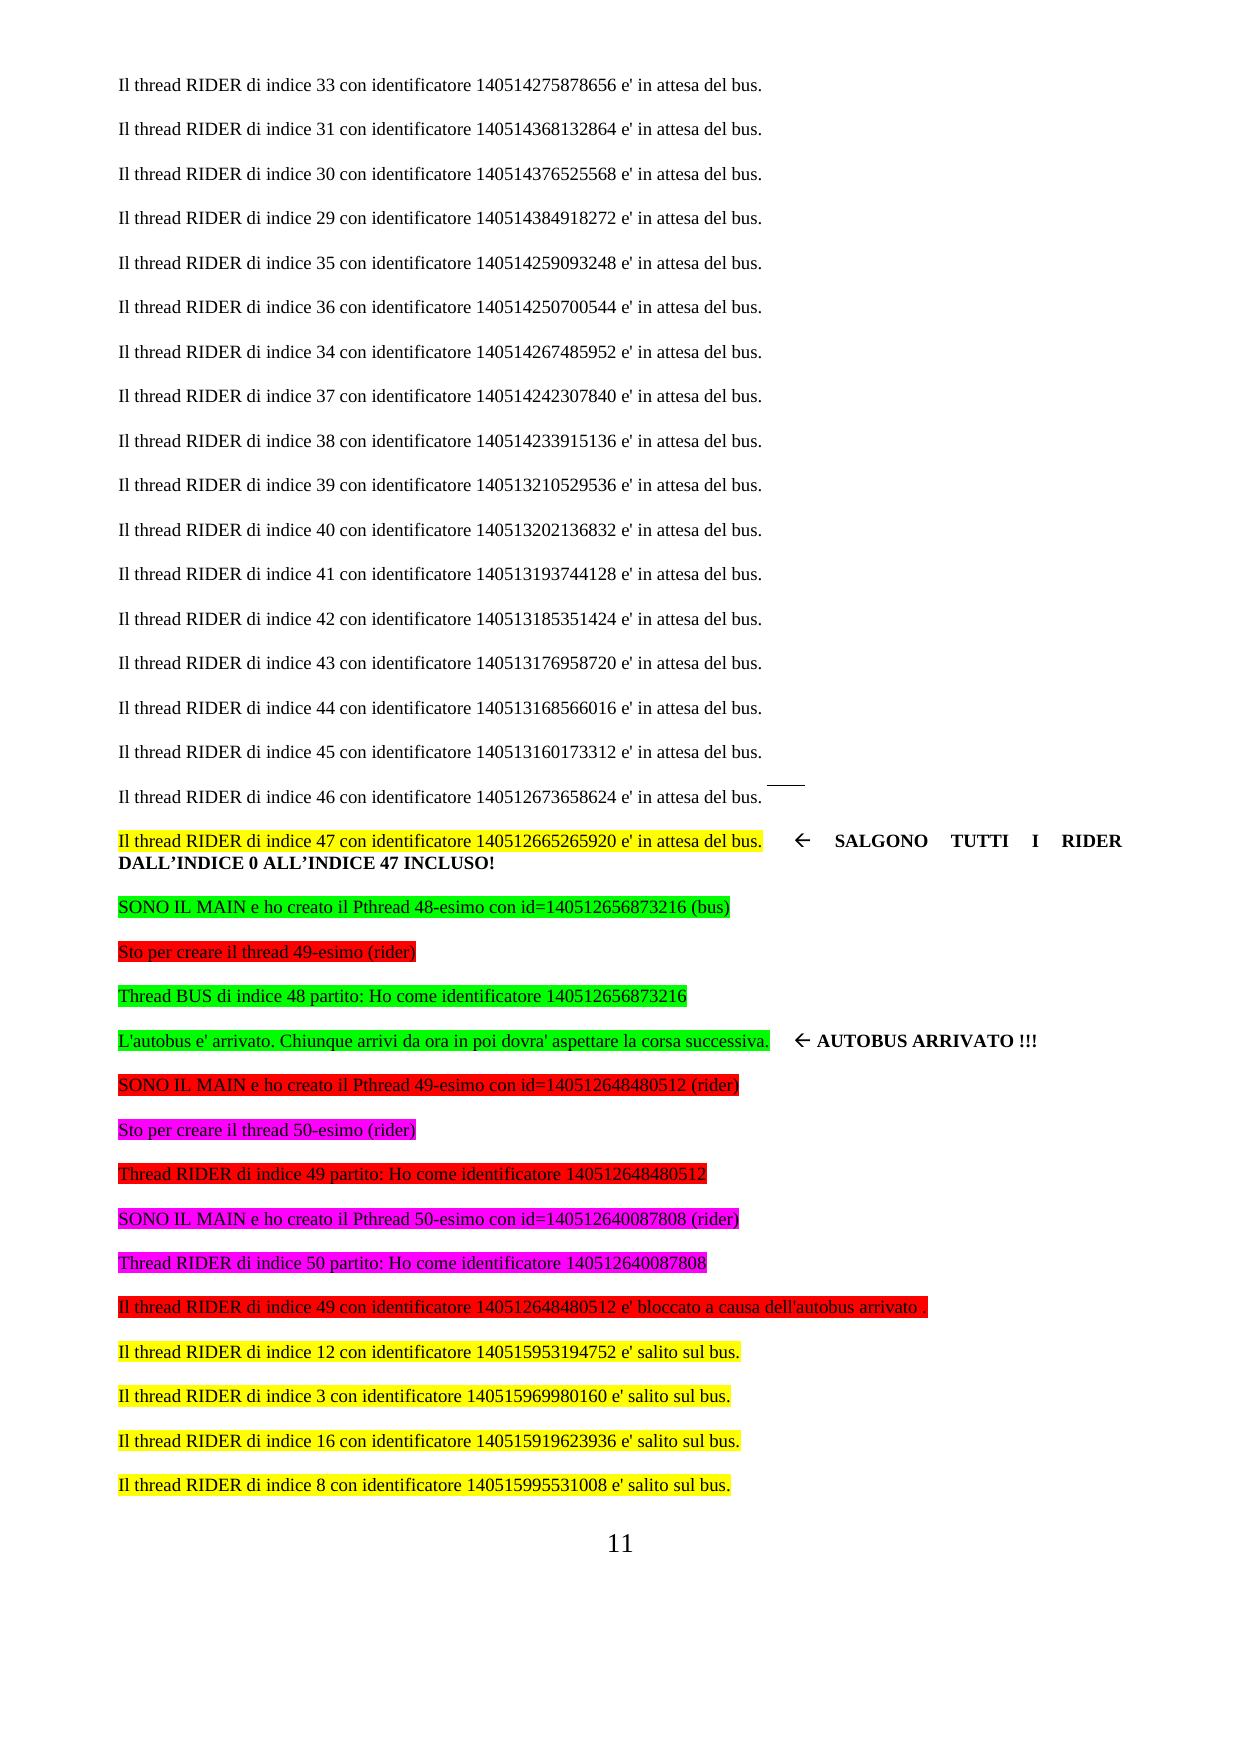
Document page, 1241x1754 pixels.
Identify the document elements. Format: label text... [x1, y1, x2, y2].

text Il thread RIDER di indice 29 con identificatore 140514384918272 e' in attesa del bus. [118, 207, 1122, 229]
text Thread RIDER di indice 49 partito: Ho come identificatore 140512648480512 [118, 1163, 1122, 1184]
text SONO IL MAIN e ho creato il Pthread 49-esimo con id=140512648480512 (rider) [118, 1074, 1122, 1096]
text Thread BUS di indice 48 partito: Ho come identificatore 140512656873216 [118, 985, 1122, 1007]
text SONO IL MAIN e ho creato il Pthread 50-esimo con id=140512640087808 (rider) [118, 1207, 1122, 1229]
text Il thread RIDER di indice 8 con identificatore 140515995531008 e' salito sul bus. [118, 1474, 1122, 1496]
text Il thread RIDER di indice 45 con identificatore 140513160173312 e' in attesa del bus. [118, 741, 1122, 763]
text Il thread RIDER di indice 36 con identificatore 140514250700544 e' in attesa del bus. [118, 296, 1122, 318]
text Il thread RIDER di indice 35 con identificatore 140514259093248 e' in attesa del bus. [118, 252, 1122, 273]
text L'autobus e' arrivato. Chiunque arrivi da ora in poi dovra' aspettare la corsa successiva.  AUTOBUS ARRIVATO !!! [118, 1029, 1122, 1051]
text Il thread RIDER di indice 49 con identificatore 140512648480512 e' bloccato a causa dell'autobus arrivato . [118, 1296, 1122, 1318]
text SONO IL MAIN e ho creato il Pthread 48-esimo con id=140512656873216 (bus) [118, 896, 1122, 918]
text Il thread RIDER di indice 43 con identificatore 140513176958720 e' in attesa del bus. [118, 652, 1122, 674]
text Il thread RIDER di indice 3 con identificatore 140515969980160 e' salito sul bus. [118, 1385, 1122, 1407]
text Il thread RIDER di indice 34 con identificatore 140514267485952 e' in attesa del bus. [118, 341, 1122, 362]
text Il thread RIDER di indice 16 con identificatore 140515919623936 e' salito sul bus. [118, 1430, 1122, 1451]
text Sto per creare il thread 50-esimo (rider) [118, 1118, 1122, 1140]
text Il thread RIDER di indice 31 con identificatore 140514368132864 e' in attesa del bus. [118, 118, 1122, 140]
text Il thread RIDER di indice 39 con identificatore 140513210529536 e' in attesa del bus. [118, 474, 1122, 496]
text Il thread RIDER di indice 46 con identificatore 140512673658624 e' in attesa del bus. [118, 786, 1122, 807]
text Il thread RIDER di indice 41 con identificatore 140513193744128 e' in attesa del bus. [118, 563, 1122, 585]
text Il thread RIDER di indice 37 con identificatore 140514242307840 e' in attesa del bus. [118, 385, 1122, 407]
text Il thread RIDER di indice 42 con identificatore 140513185351424 e' in attesa del bus. [118, 608, 1122, 629]
text Il thread RIDER di indice 44 con identificatore 140513168566016 e' in attesa del bus. [118, 697, 1122, 718]
text Il thread RIDER di indice 30 con identificatore 140514376525568 e' in attesa del bus. [118, 163, 1122, 184]
text Il thread RIDER di indice 33 con identificatore 140514275878656 e' in attesa del bus. [118, 74, 1122, 95]
text Sto per creare il thread 49-esimo (rider) [118, 941, 1122, 962]
text Thread RIDER di indice 50 partito: Ho come identificatore 140512640087808 [118, 1252, 1122, 1273]
text Il thread RIDER di indice 40 con identificatore 140513202136832 e' in attesa del bus. [118, 519, 1122, 540]
text Il thread RIDER di indice 38 con identificatore 140514233915136 e' in attesa del bus. [118, 430, 1122, 451]
text Il thread RIDER di indice 47 con identificatore 140512665265920 e' in attesa del bus.  SALGONO TUTTI I RIDER DALL’INDICE 0 ALL’INDICE 47 INCLUSO! [118, 830, 1122, 873]
text Il thread RIDER di indice 12 con identificatore 140515953194752 e' salito sul bus. [118, 1341, 1122, 1362]
